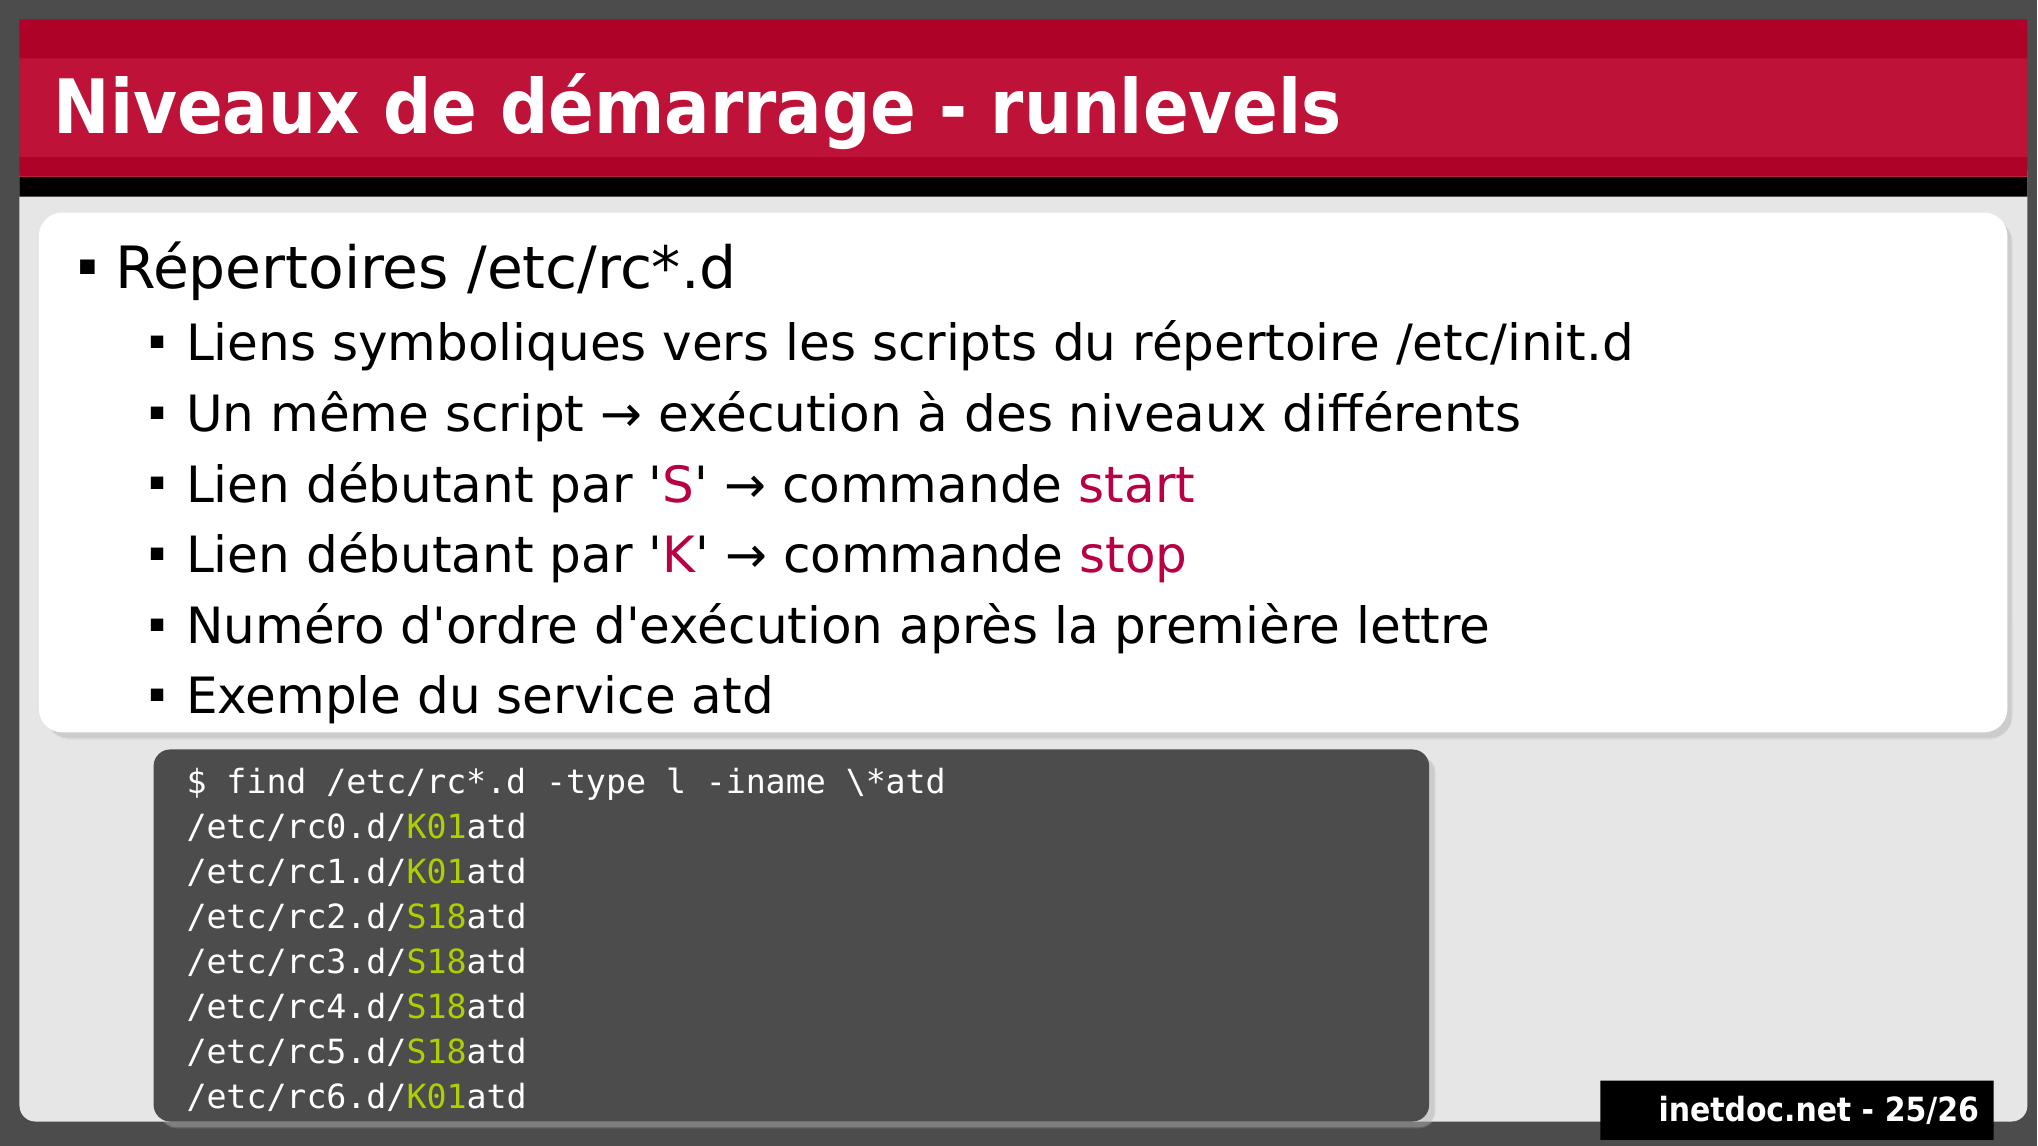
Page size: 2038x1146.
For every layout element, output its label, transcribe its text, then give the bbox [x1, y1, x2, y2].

text_box Niveaux de démarrage - runlevels [19, 59, 2028, 157]
text_box $ find /etc/rc*.d -type l -iname \*atd /etc/rc0.d/K01atd /etc/rc1.d/K01atd /etc/rc2.d/S18atd /etc/rc3.d/S18atd /etc/rc4.d/S18atd /etc/rc5.d/S18atd /etc/rc6.d/K01atd [153, 749, 1430, 1122]
text_box Répertoires /etc/rc*.d Liens symboliques vers les scripts du répertoire /etc/init.d Un même script → exécution à des niveaux différents Lien débutant par 'S' → commande start Lien débutant par 'K' → commande stop Numéro d'ordre d'exécution après la première lettre Exemple du service atd [38, 212, 2008, 733]
text_box inetdoc.net - <numéro>/26 [1600, 1080, 1994, 1140]
text_box [19, 157, 2028, 1122]
text_box [19, 19, 2028, 59]
